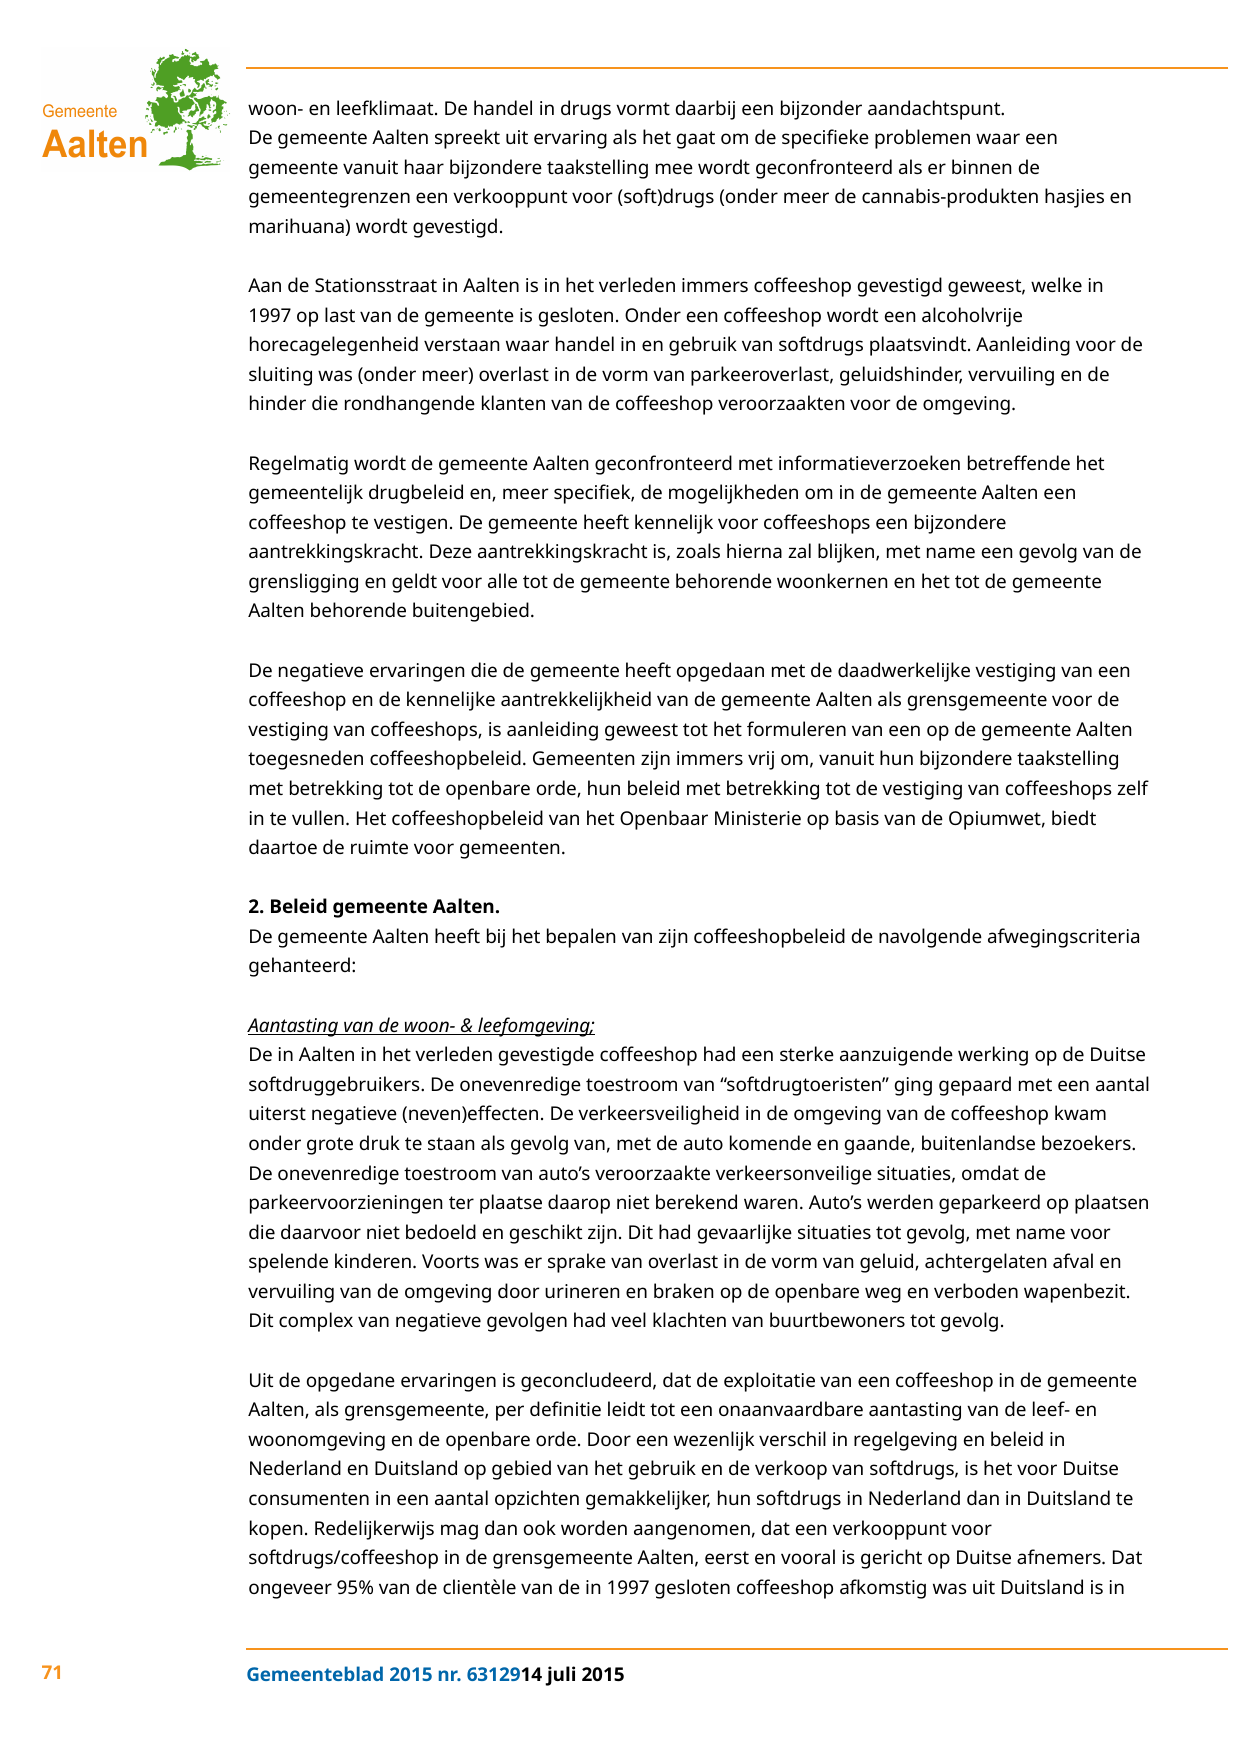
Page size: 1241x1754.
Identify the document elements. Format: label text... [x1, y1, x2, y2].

text Aantasting van de woon- & leefomgeving; [248, 1012, 1152, 1038]
text Regelmatig wordt de gemeente Aalten geconfronteerd met informatieverzoeken betreffende het gemeentelijk drugbeleid en, meer specifiek, de mogelijkheden om in de gemeente Aalten een coffeeshop te vestigen. De gemeente heeft kennelijk voor coffeeshops een bijzondere aantrekkingskracht. Deze aantrekkingskracht is, zoals hierna zal blijken, met name een gevolg van de grensligging en geldt voor alle tot de gemeente behorende woonkernen en het tot de gemeente Aalten behorende buitengebied. [248, 450, 1152, 623]
text De gemeente Aalten spreekt uit ervaring als het gaat om de specifieke problemen waar een gemeente vanuit haar bijzondere taakstelling mee wordt geconfronteerd als er binnen de gemeentegrenzen een verkooppunt voor (soft)drugs (onder meer de cannabis-produkten hasjies en marihuana) wordt gevestigd. [248, 124, 1152, 239]
text Aan de Stationsstraat in Aalten is in het verleden immers coffeeshop gevestigd geweest, welke in 1997 op last van de gemeente is gesloten. Onder een coffeeshop wordt een alcoholvrije horecagelegenheid verstaan waar handel in en gebruik van softdrugs plaatsvindt. Aanleiding voor de sluiting was (onder meer) overlast in de vorm van parkeeroverlast, geluidshinder, vervuiling en de hinder die rondhangende klanten van de coffeeshop veroorzaakten voor de omgeving. [248, 272, 1152, 416]
text De negatieve ervaringen die de gemeente heeft opgedaan met de daadwerkelijke vestiging van een coffeeshop en de kennelijke aantrekkelijkheid van de gemeente Aalten als grensgemeente voor de vestiging van coffeeshops, is aanleiding geweest tot het formuleren van een op de gemeente Aalten toegesneden coffeeshopbeleid. Gemeenten zijn immers vrij om, vanuit hun bijzondere taakstelling met betrekking tot de openbare orde, hun beleid met betrekking tot de vestiging van coffeeshops zelf in te vullen. Het coffeeshopbeleid van het Openbaar Ministerie op basis van de Opiumwet, biedt daartoe de ruimte voor gemeenten. [248, 657, 1152, 860]
text woon- en leefklimaat. De handel in drugs vormt daarbij een bijzonder aandachtspunt. [248, 95, 1152, 121]
picture [41, 47, 231, 172]
text De in Aalten in het verleden gevestigde coffeeshop had een sterke aanzuigende werking op de Duitse softdruggebruikers. De onevenredige toestroom van “softdrugtoeristen” ging gepaard met een aantal uiterst negatieve (neven)effecten. De verkeersveiligheid in de omgeving van de coffeeshop kwam onder grote druk te staan als gevolg van, met de auto komende en gaande, buitenlandse bezoekers. De onevenredige toestroom van auto’s veroorzaakte verkeersonveilige situaties, omdat de parkeervoorzieningen ter plaatse daarop niet berekend waren. Auto’s werden geparkeerd op plaatsen die daarvoor niet bedoeld en geschikt zijn. Dit had gevaarlijke situaties tot gevolg, met name voor spelende kinderen. Voorts was er sprake van overlast in de vorm van geluid, achtergelaten afval en vervuiling van de omgeving door urineren en braken op de openbare weg en verboden wapenbezit. Dit complex van negatieve gevolgen had veel klachten van buurtbewoners tot gevolg. [248, 1041, 1152, 1333]
text De gemeente Aalten heeft bij het bepalen van zijn coffeeshopbeleid de navolgende afwegingscriteria gehanteerd: [248, 923, 1152, 978]
text Uit de opgedane ervaringen is geconcludeerd, dat de exploitatie van een coffeeshop in de gemeente Aalten, als grensgemeente, per definitie leidt tot een onaanvaardbare aantasting van de leef- en woonomgeving en de openbare orde. Door een wezenlijk verschil in regelgeving en beleid in Nederland en Duitsland op gebied van het gebruik en de verkoop van softdrugs, is het voor Duitse consumenten in een aantal opzichten gemakkelijker, hun softdrugs in Nederland dan in Duitsland te kopen. Redelijkerwijs mag dan ook worden aangenomen, dat een verkooppunt voor softdrugs/coffeeshop in de grensgemeente Aalten, eerst en vooral is gericht op Duitse afnemers. Dat ongeveer 95% van de clientèle van de in 1997 gesloten coffeeshop afkomstig was uit Duitsland is in [248, 1367, 1152, 1600]
text 2. Beleid gemeente Aalten. [248, 893, 1152, 919]
